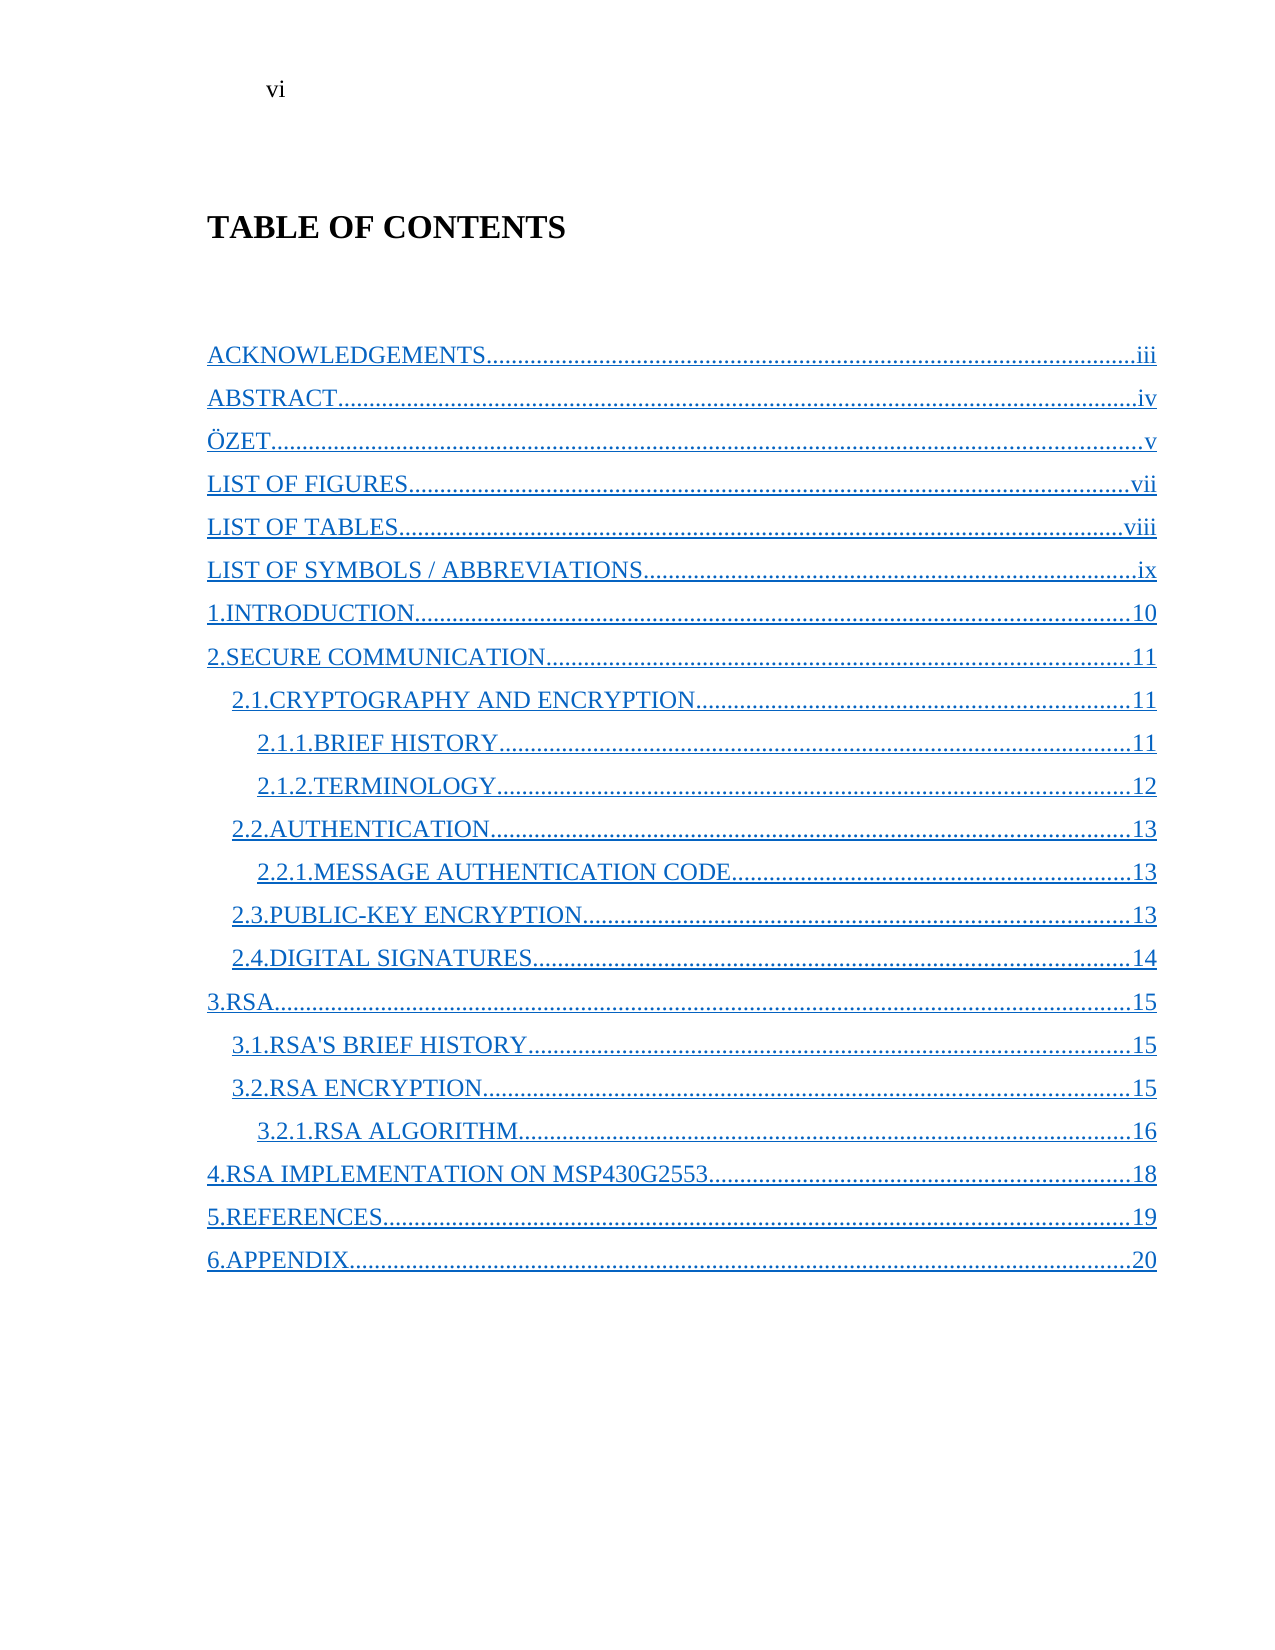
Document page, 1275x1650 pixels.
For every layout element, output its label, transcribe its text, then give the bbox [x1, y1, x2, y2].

text LIST OF FIGURES vii [207, 469, 1157, 494]
text LIST OF TABLES viii [207, 512, 1157, 537]
text 2.2.AUTHENTICATION 13 [232, 814, 1157, 839]
text 2.2.1.MESSAGE AUTHENTICATION CODE 13 [257, 857, 1157, 882]
text 2.4.DIGITAL SIGNATURES 14 [232, 943, 1157, 968]
text 3.1.RSA'S BRIEF HISTORY 15 [232, 1030, 1157, 1055]
text 2.1.1.BRIEF HISTORY 11 [257, 728, 1157, 753]
text ACKNOWLEDGEMENTS iii [207, 340, 1157, 365]
text ÖZET v [207, 426, 1157, 451]
text 4.RSA IMPLEMENTATION ON MSP430G2553 18 [207, 1159, 1157, 1184]
text 3.2.1.RSA ALGORITHM 16 [257, 1116, 1157, 1141]
text 2.SECURE COMMUNICATION 11 [207, 642, 1157, 667]
subtitle TABLE OF CONTENTS [207, 207, 1157, 246]
text 2.1.CRYPTOGRAPHY AND ENCRYPTION 11 [232, 685, 1157, 710]
text 6.APPENDIX 20 [207, 1245, 1157, 1270]
text 2.3.PUBLIC-KEY ENCRYPTION 13 [232, 900, 1157, 925]
text 3.2.RSA ENCRYPTION 15 [232, 1073, 1157, 1098]
text 5.REFERENCES 19 [207, 1202, 1157, 1227]
text ABSTRACT iv [207, 383, 1157, 408]
text 3.RSA 15 [207, 987, 1157, 1012]
text 2.1.2.TERMINOLOGY 12 [257, 771, 1157, 796]
text 1.INTRODUCTION 10 [207, 598, 1157, 623]
text LIST OF SYMBOLS / ABBREVIATIONS ix [207, 555, 1157, 580]
